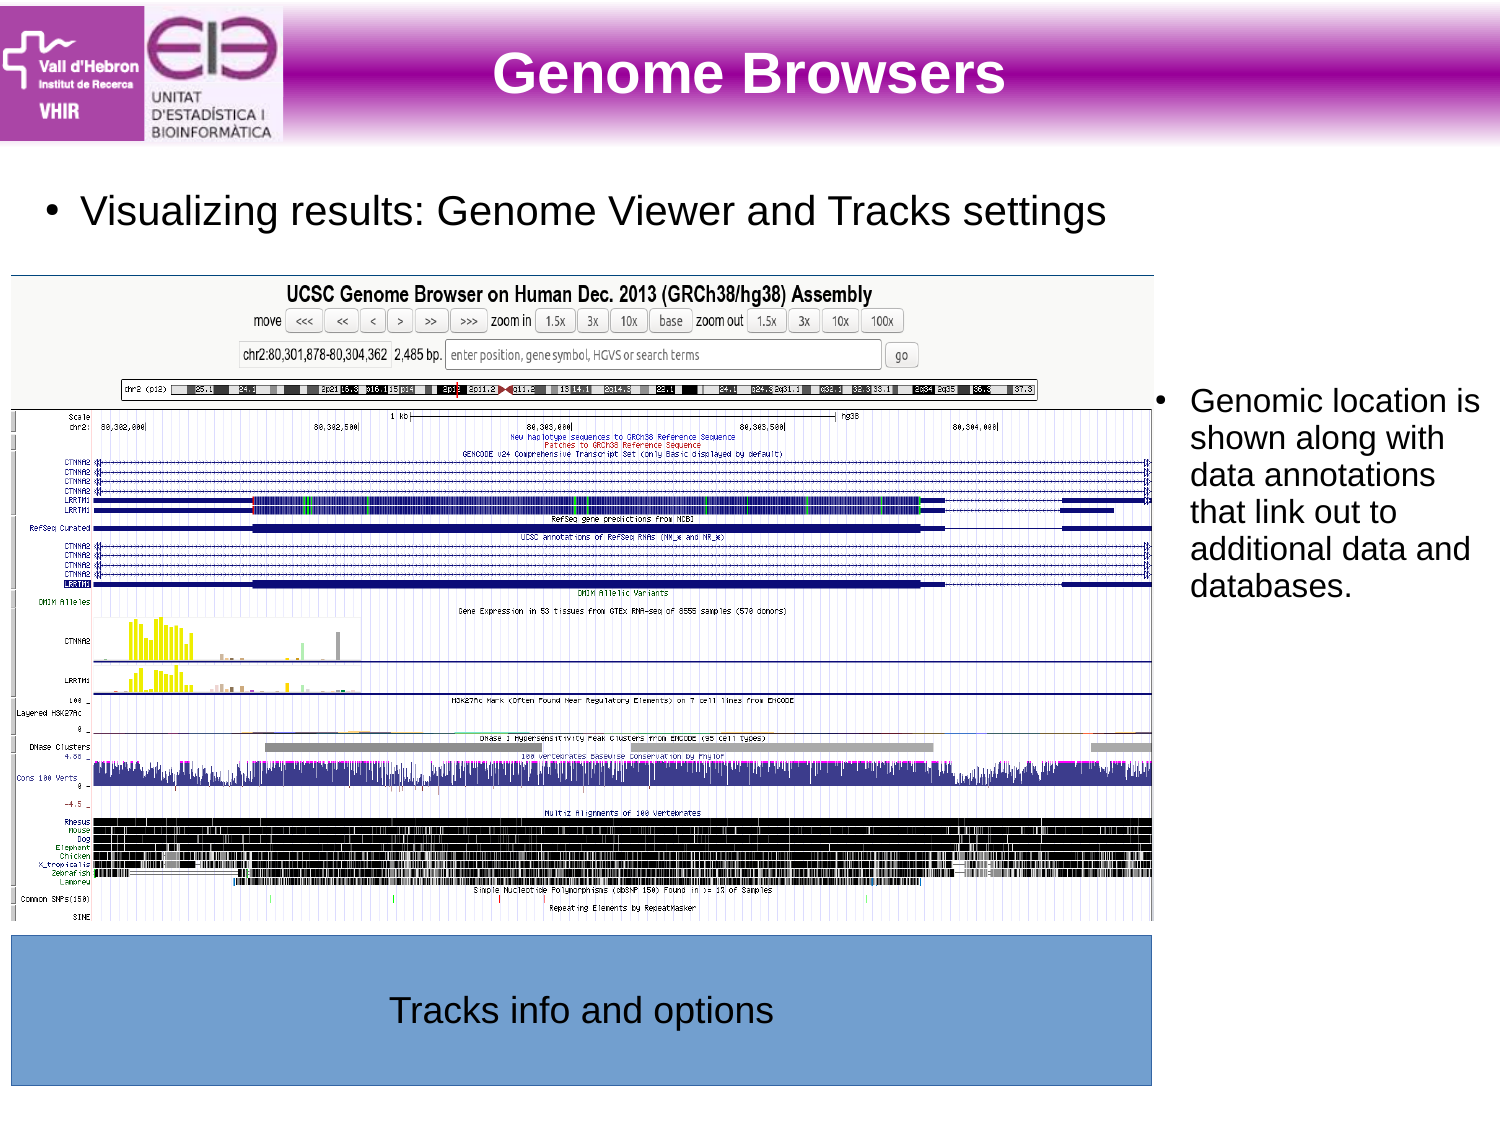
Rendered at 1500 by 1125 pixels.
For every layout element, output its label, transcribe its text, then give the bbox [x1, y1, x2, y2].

text_box Genomic location is shown along with data annotations that link out to additional data and databases. [1140, 375, 1500, 688]
text_box Genome Browsers [0, 0, 1500, 148]
picture [0, 6, 284, 142]
picture [11, 275, 1154, 921]
text_box Tracks info and options [11, 935, 1152, 1086]
text_box Visualizing results: Genome Viewer and Tracks settings [30, 179, 1291, 242]
